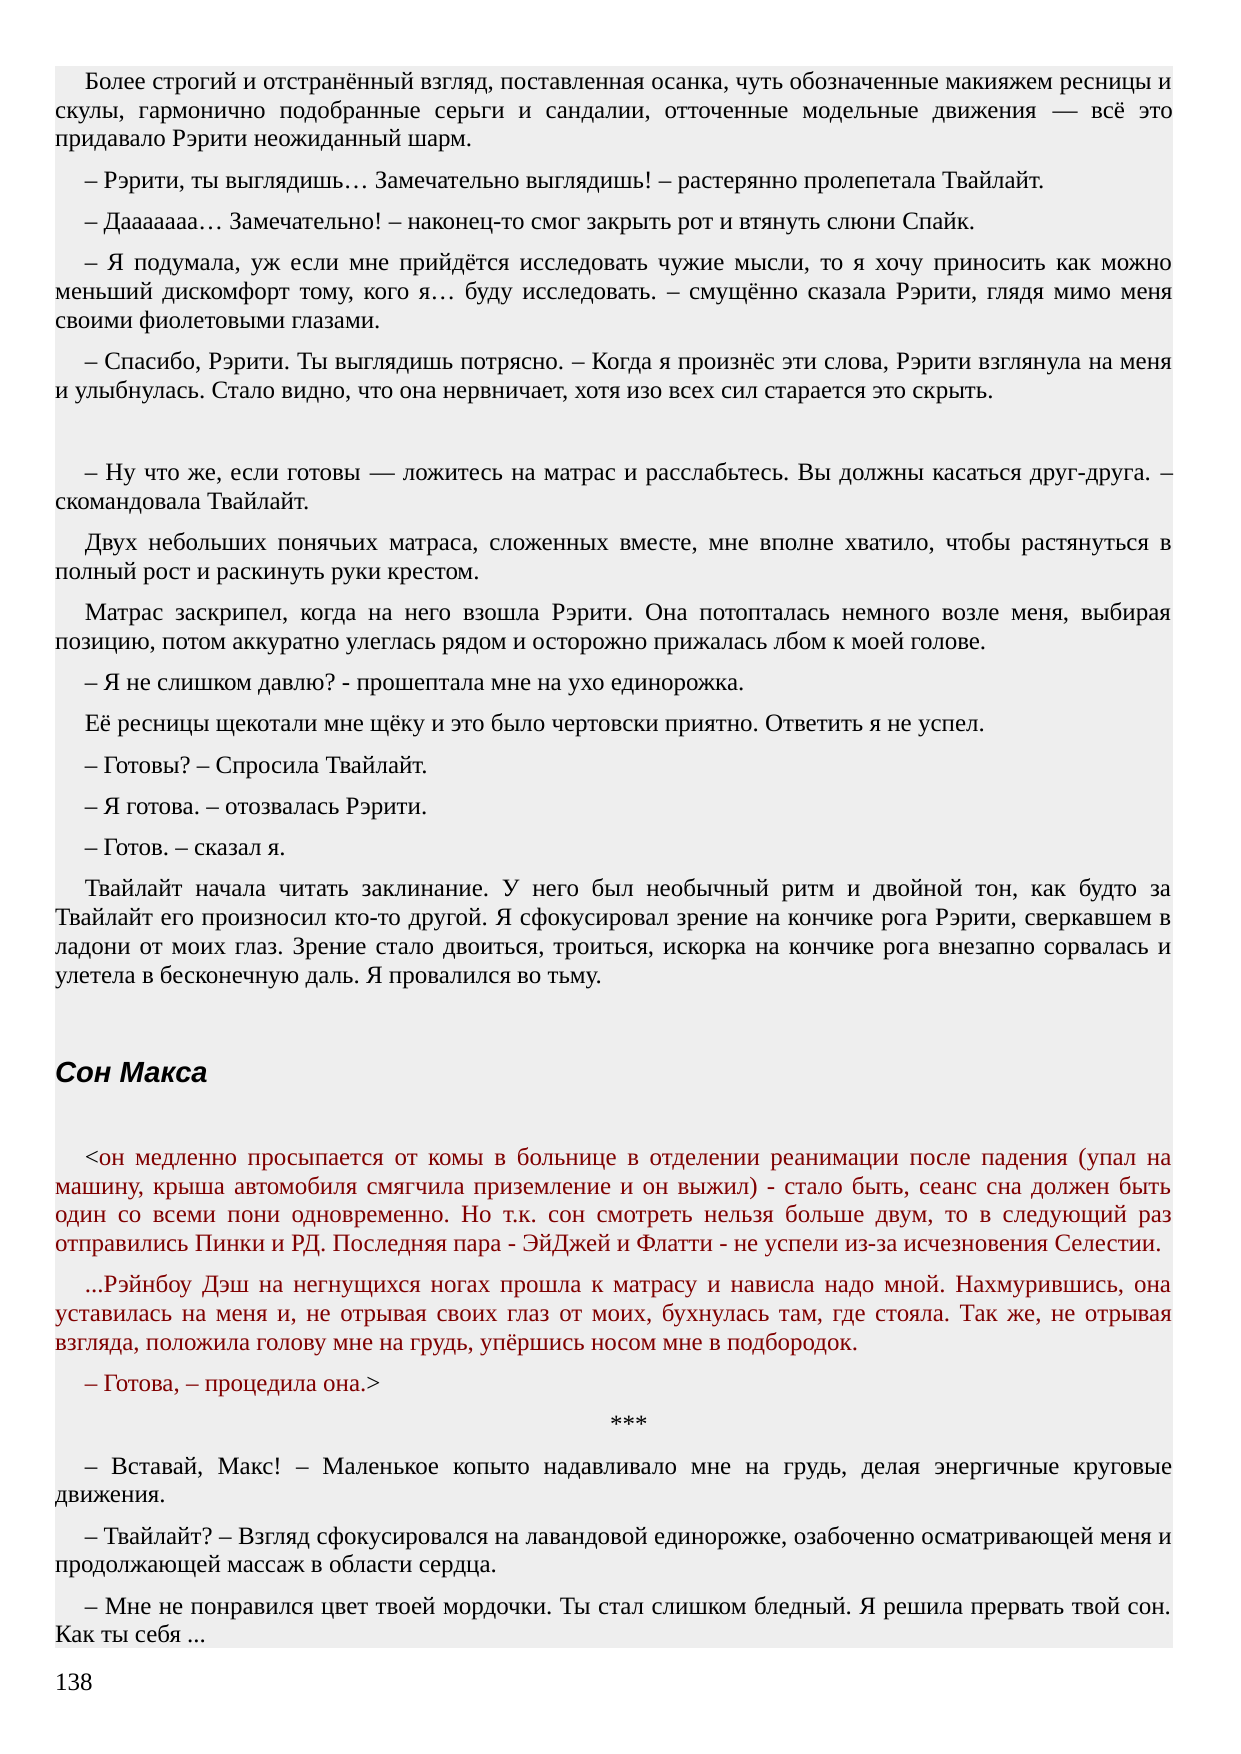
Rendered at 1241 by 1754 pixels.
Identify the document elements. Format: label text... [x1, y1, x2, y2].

text Твайлайт начала читать заклинание. У него был необычный ритм и двойной тон, как будто за Твайлайт его произносил кто-то другой. Я сфокусировал зрение на кончике рога Рэрити, сверкавшем в ладони от моих глаз. Зрение стало двоиться, троиться, искорка на кончике рога внезапно сорвалась и улетела в бесконечную даль. Я провалился во тьму. [55, 873, 1173, 988]
text Её ресницы щекотали мне щёку и это было чертовски приятно. Ответить я не успел. [55, 708, 1173, 737]
subtitle Сон Макса [55, 1055, 1173, 1088]
text – Ну что же, если готовы — ложитесь на матрас и расслабьтесь. Вы должны касаться друг-друга. – скомандовала Твайлайт. [55, 457, 1173, 515]
text Матрас заскрипел, когда на него взошла Рэрити. Она потопталась немного возле меня, выбирая позицию, потом аккуратно улеглась рядом и осторожно прижалась лбом к моей голове. [55, 597, 1173, 655]
text ...Рэйнбоу Дэш на негнущихся ногах прошла к матрасу и нависла надо мной. Нахмурившись, она уставилась на меня и, не отрывая своих глаз от моих, бухнулась там, где стояла. Так же, не отрывая взгляда, положила голову мне на грудь, упёршись носом мне в подбородок. [55, 1269, 1173, 1356]
text – Вставай, Макс! – Маленькое копыто надавливало мне на грудь, делая энергичные круговые движения. [55, 1451, 1173, 1508]
text *** [55, 1409, 1173, 1438]
text – Готов. – сказал я. [55, 832, 1173, 861]
text – Рэрити, ты выглядишь… Замечательно выглядишь! – растерянно пролепетала Твайлайт. [55, 165, 1173, 193]
text – Мне не понравился цвет твоей мордочки. Ты стал слишком бледный. Я решила прервать твой сон. Как ты себя ... [55, 1591, 1173, 1648]
text – Твайлайт? – Взгляд сфокусировался на лавандовой единорожке, озабоченно осматривающей меня и продолжающей массаж в области сердца. [55, 1521, 1173, 1578]
text – Я готова. – отозвалась Рэрити. [55, 791, 1173, 820]
text Более строгий и отстранённый взгляд, поставленная осанка, чуть обозначенные макияжем ресницы и скулы, гармонично подобранные серьги и сандалии, отточенные модельные движения — всё это придавало Рэрити неожиданный шарм. [55, 66, 1173, 152]
text – Спасибо, Рэрити. Ты выглядишь потрясно. – Когда я произнёс эти слова, Рэрити взглянула на меня и улыбнулась. Стало видно, что она нервничает, хотя изо всех сил старается это скрыть. [55, 346, 1173, 403]
text – Готовы? – Спросила Твайлайт. [55, 750, 1173, 778]
text – Готова, – процедила она.> [55, 1368, 1173, 1397]
text – Дааааааа… Замечательно! – наконец-то смог закрыть рот и втянуть слюни Спайк. [55, 206, 1173, 235]
text – Я подумала, уж если мне прийдётся исследовать чужие мысли, то я хочу приносить как можно меньший дискомфорт тому, кого я… буду исследовать. – смущённо сказала Рэрити, глядя мимо меня своими фиолетовыми глазами. [55, 247, 1173, 333]
text Двух небольших понячьих матраса, сложенных вместе, мне вполне хватило, чтобы растянуться в полный рост и раскинуть руки крестом. [55, 527, 1173, 585]
text <он медленно просыпается от комы в больнице в отделении реанимации после падения (упал на машину, крыша автомобиля смягчила приземление и он выжил) - стало быть, сеанс сна должен быть один со всеми пони одновременно. Но т.к. сон смотреть нельзя больше двум, то в следующий раз отправились Пинки и РД. Последняя пара - ЭйДжей и Флатти - не успели из-за исчезновения Селестии. [55, 1142, 1173, 1257]
text – Я не слишком давлю? - прошептала мне на ухо единорожка. [55, 667, 1173, 696]
